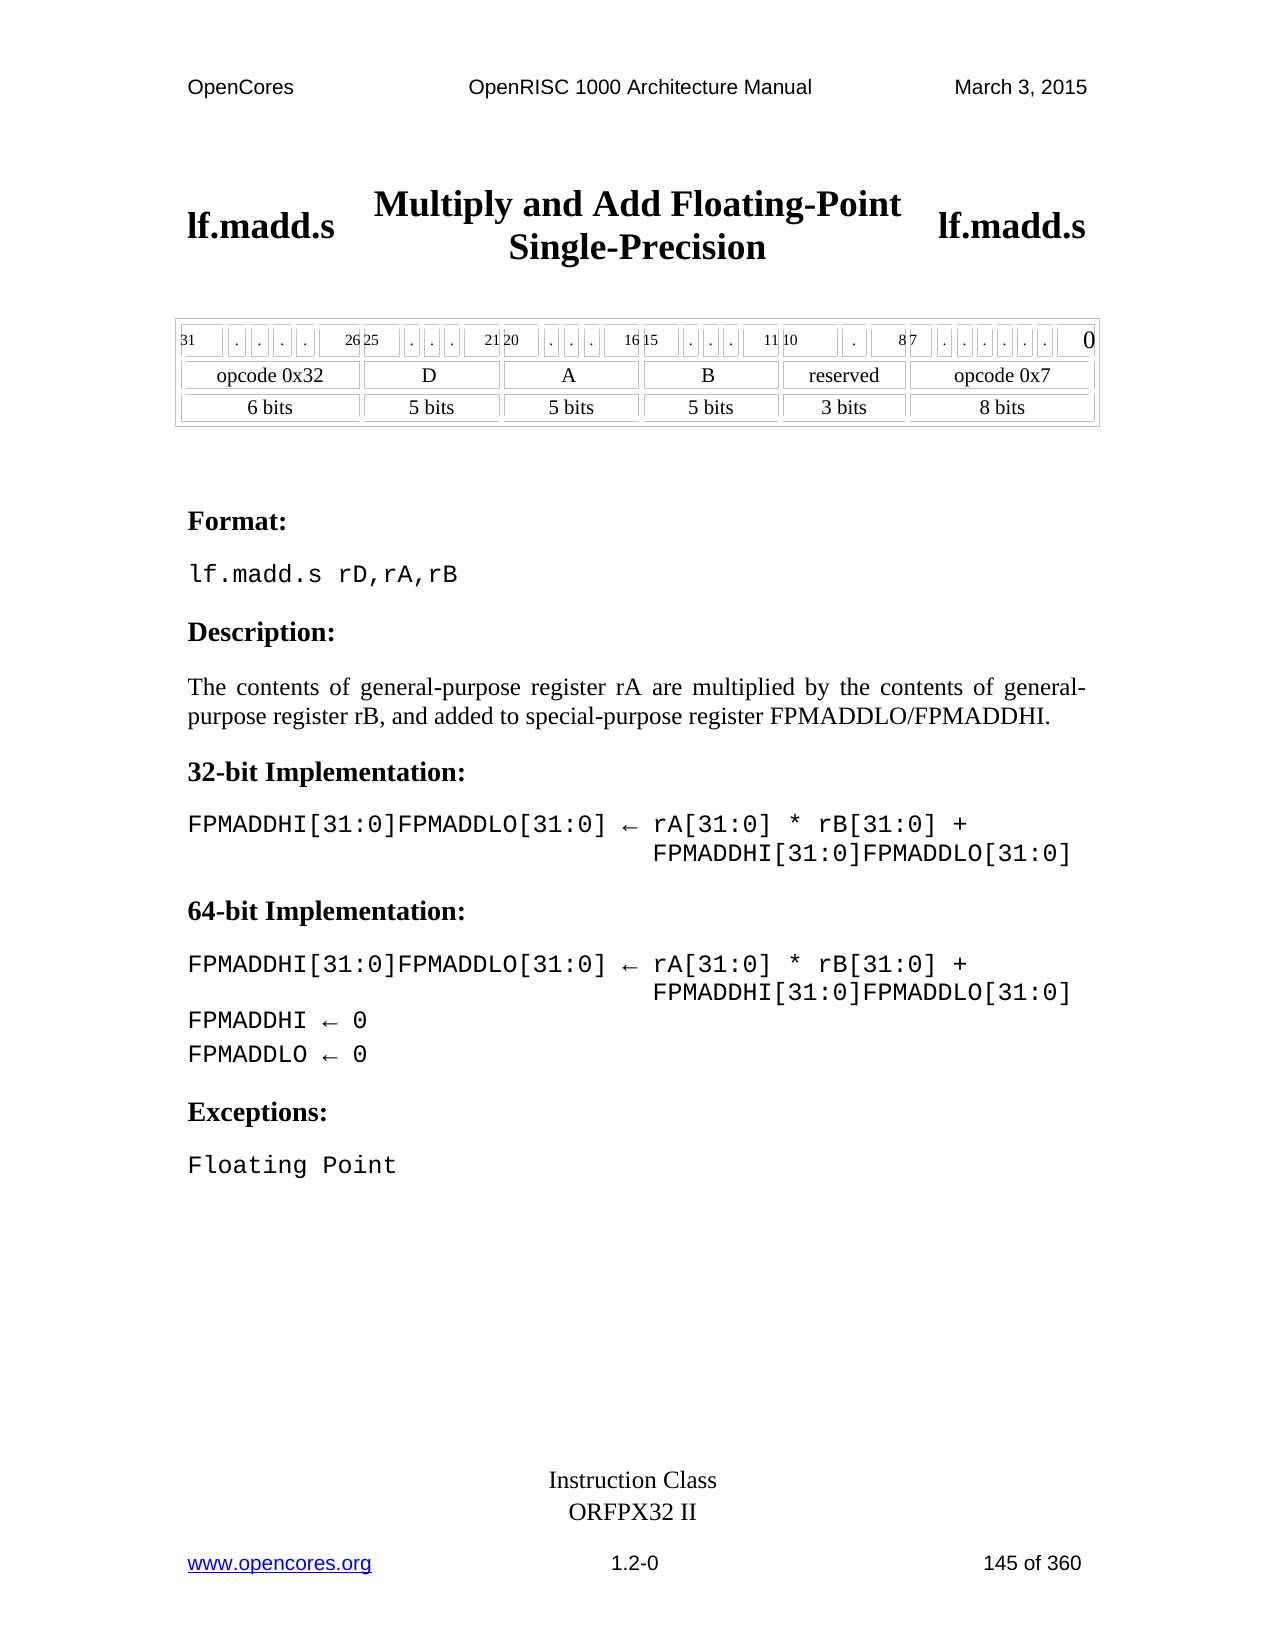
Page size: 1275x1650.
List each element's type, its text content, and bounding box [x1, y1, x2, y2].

text Floating Point [187, 1152, 1087, 1181]
text FPMADDHI[31:0]FPMADDLO[31:0] ← rA[31:0] * rB[31:0] + [187, 951, 1087, 979]
text The contents of general-purpose register rA are multiplied by the contents of general-purpose register rB, and added to special-purpose register FPMADDLO/FPMADDHI. [187, 672, 1087, 730]
text 64-bit Implementation: [187, 894, 1087, 926]
text FPMADDHI[31:0]FPMADDLO[31:0] [187, 840, 1087, 869]
text Exceptions: [187, 1095, 1087, 1127]
text Description: [187, 615, 1087, 647]
text FPMADDHI[31:0]FPMADDLO[31:0] ← rA[31:0] * rB[31:0] + [187, 812, 1087, 840]
text Format: [187, 504, 1087, 536]
text lf.madd.s rD,rA,rB [187, 561, 1087, 590]
text FPMADDHI[31:0]FPMADDLO[31:0] FPMADDHI ← 0 FPMADDLO ← 0 [187, 979, 1087, 1070]
text 32-bit Implementation: [187, 755, 1087, 787]
